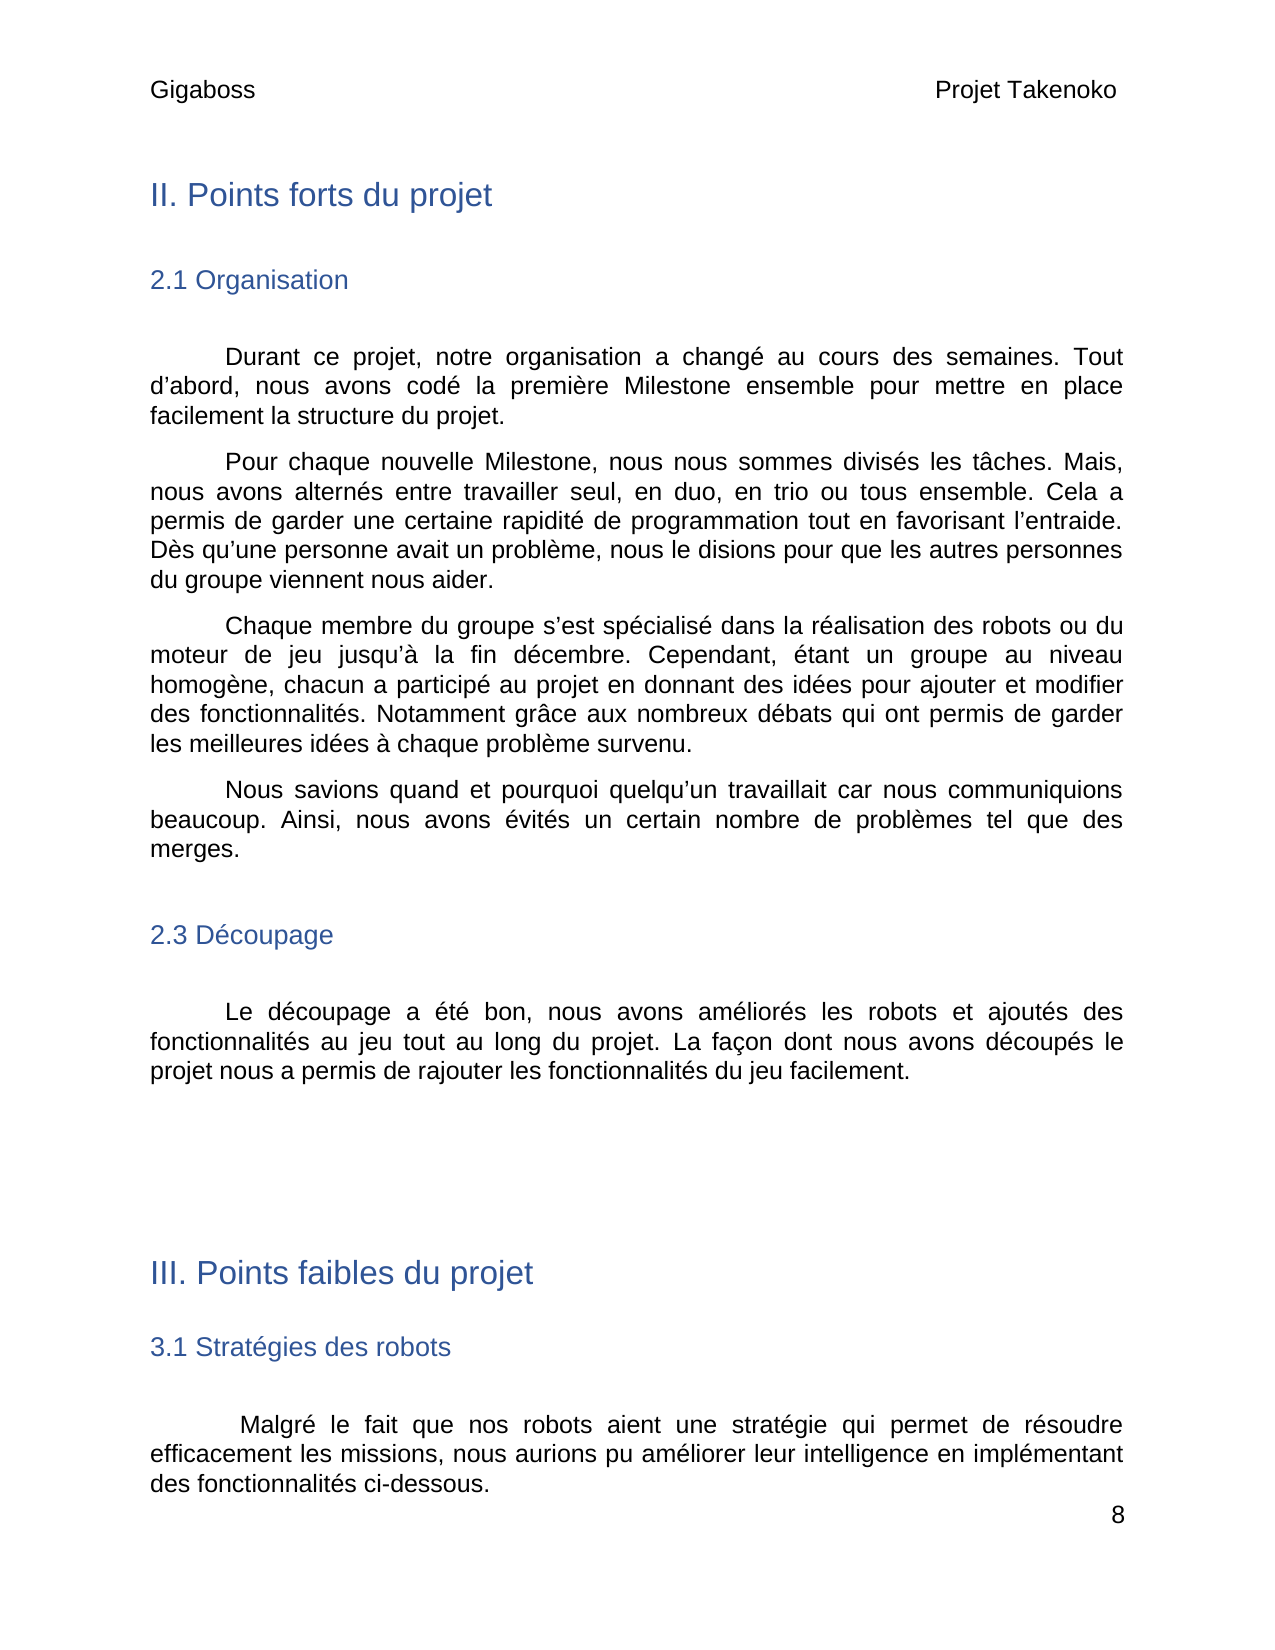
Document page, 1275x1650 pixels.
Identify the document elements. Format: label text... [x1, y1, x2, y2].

subtitle III. Points faibles du projet [150, 1253, 1125, 1292]
text Chaque membre du groupe s’est spécialisé dans la réalisation des robots ou du moteur de jeu jusqu’à la fin décembre. Cependant, étant un groupe au niveau homogène, chacun a participé au projet en donnant des idées pour ajouter et modifier des fonctionnalités. Notamment grâce aux nombreux débats qui ont permis de garder les meilleures idées à chaque problème survenu. [150, 610, 1125, 758]
subtitle 2.1 Organisation [150, 264, 1125, 295]
text Malgré le fait que nos robots aient une stratégie qui permet de résoudre efficacement les missions, nous aurions pu améliorer leur intelligence en implémentant des fonctionnalités ci-dessous. [150, 1409, 1125, 1497]
subtitle 2.3 Découpage [150, 919, 1125, 950]
text Le découpage a été bon, nous avons améliorés les robots et ajoutés des fonctionnalités au jeu tout au long du projet. La façon dont nous avons découpés le projet nous a permis de rajouter les fonctionnalités du jeu facilement. [150, 996, 1125, 1085]
text Durant ce projet, notre organisation a changé au cours des semaines. Tout d’abord, nous avons codé la première Milestone ensemble pour mettre en place facilement la structure du projet. [150, 341, 1125, 429]
subtitle II. Points forts du projet [150, 175, 1125, 213]
text Nous savions quand et pourquoi quelqu’un travaillait car nous communiquions beaucoup. Ainsi, nous avons évités un certain nombre de problèmes tel que des merges. [150, 774, 1125, 863]
text Pour chaque nouvelle Milestone, nous nous sommes divisés les tâches. Mais, nous avons alternés entre travailler seul, en duo, en trio ou tous ensemble. Cela a permis de garder une certaine rapidité de programmation tout en favorisant l’entraide. Dès qu’une personne avait un problème, nous le disions pour que les autres personnes du groupe viennent nous aider. [150, 446, 1125, 594]
subtitle 3.1 Stratégies des robots [150, 1331, 1125, 1363]
